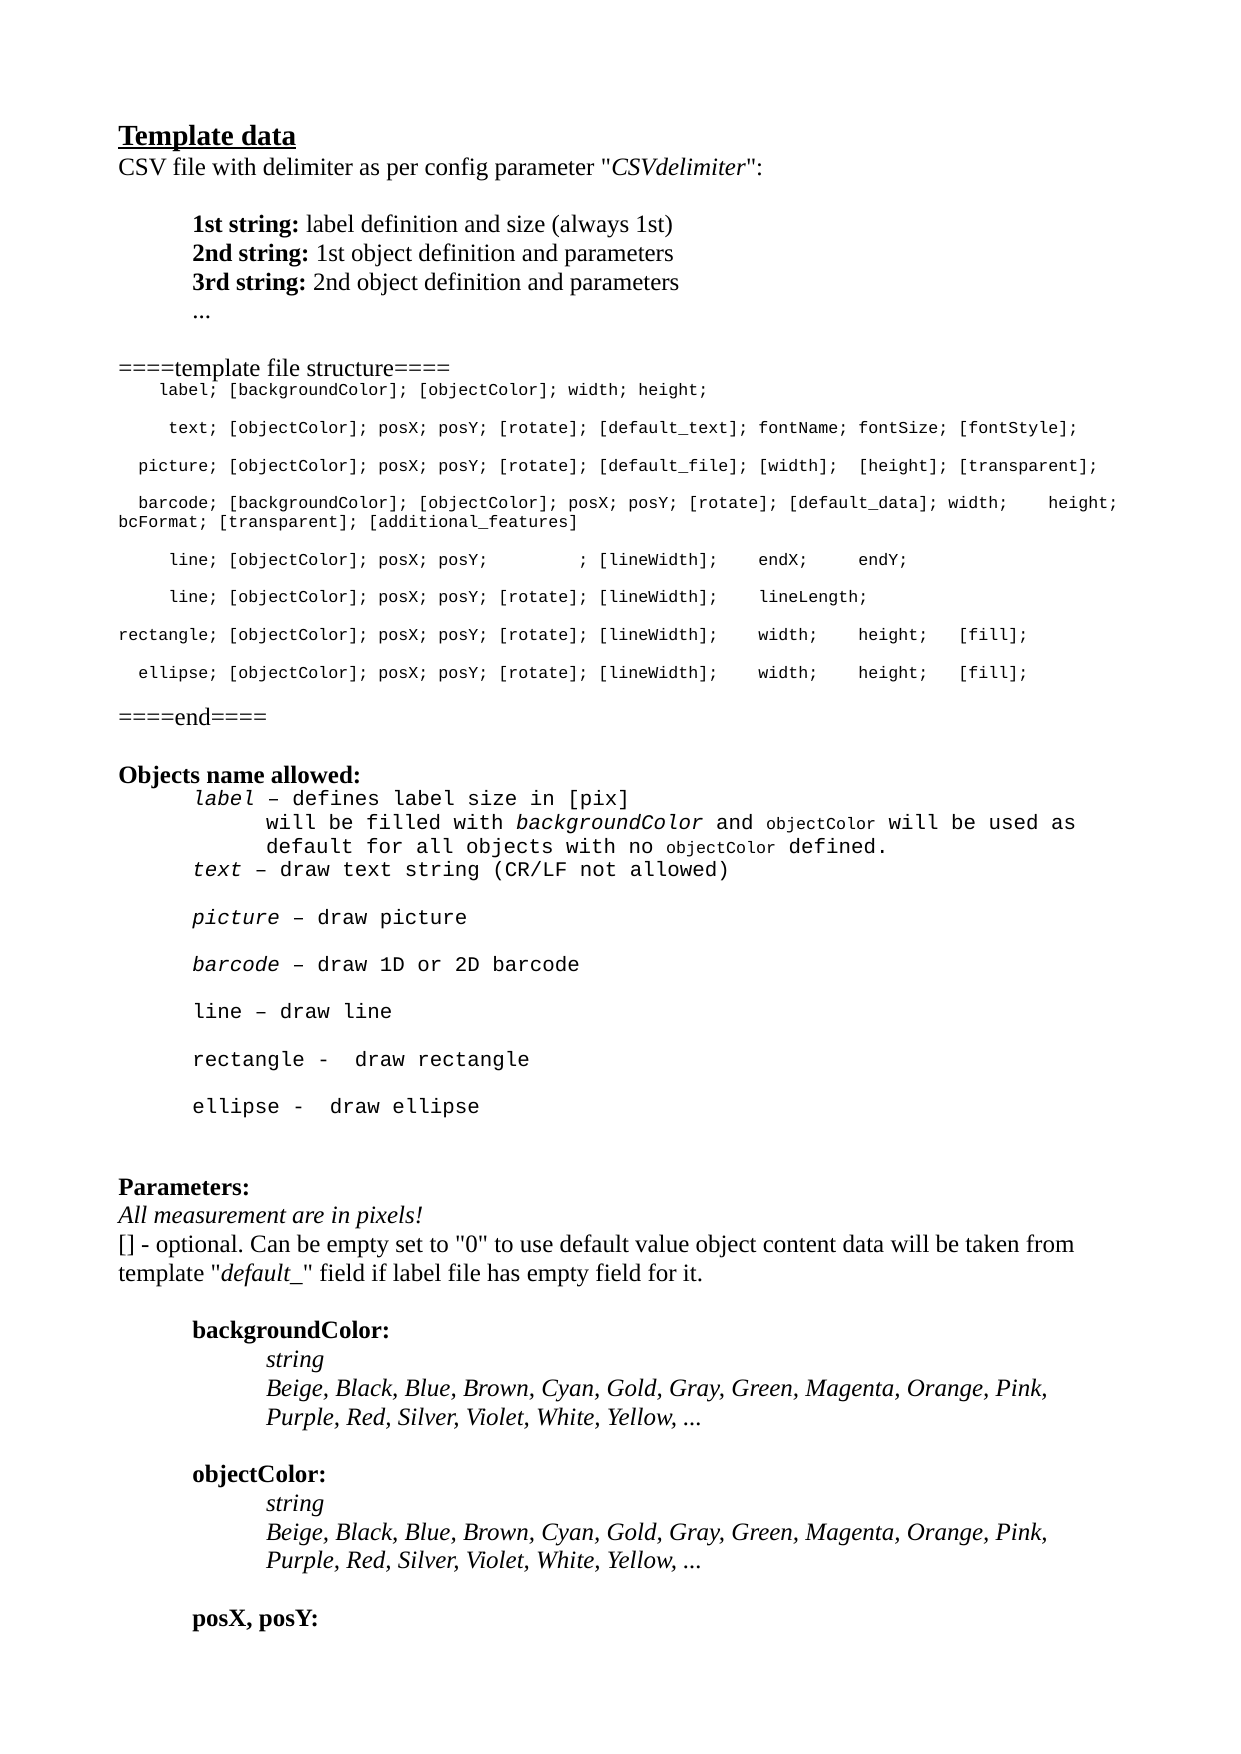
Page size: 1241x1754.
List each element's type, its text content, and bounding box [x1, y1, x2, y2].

text ... [192, 295, 1122, 324]
text label; [backgroundColor]; [objectColor]; width; height; [118, 382, 1122, 401]
text label – defines label size in [pix] [192, 788, 1122, 812]
text rectangle; [objectColor]; posX; posY; [rotate]; [lineWidth]; width; height; [fill]; [118, 627, 1122, 646]
text rectangle - draw rectangle [192, 1048, 1122, 1072]
text line; [objectColor]; posX; posY; [rotate]; [lineWidth]; lineLength; [118, 589, 1122, 608]
text will be filled with backgroundColor and objectColor will be used as default for all objects with no objectColor defined. [266, 812, 1122, 859]
text ====template file structure==== [118, 353, 1122, 382]
text picture; [objectColor]; posX; posY; [rotate]; [default_file]; [width]; [height]; [transparent]; [118, 457, 1122, 476]
text ====end==== [118, 702, 1122, 731]
text Parameters: [118, 1172, 1122, 1201]
text string [266, 1488, 1122, 1517]
text text – draw text string (CR/LF not allowed) [192, 859, 1122, 883]
text objectColor: [192, 1459, 1122, 1488]
text Beige, Black, Blue, Brown, Cyan, Gold, Gray, Green, Magenta, Orange, Pink, Purple, Red, Silver, Violet, White, Yellow, ... [266, 1517, 1122, 1574]
text posX, posY: [192, 1603, 1122, 1632]
text barcode – draw 1D or 2D barcode [192, 954, 1122, 978]
text Template data [118, 118, 1122, 152]
text CSV file with delimiter as per config parameter "CSVdelimiter": [118, 152, 1122, 180]
text backgroundColor: [192, 1316, 1122, 1344]
text Beige, Black, Blue, Brown, Cyan, Gold, Gray, Green, Magenta, Orange, Pink, Purple, Red, Silver, Violet, White, Yellow, ... [266, 1373, 1122, 1431]
text 1st string: label definition and size (always 1st) [192, 209, 1122, 238]
text picture – draw picture [192, 907, 1122, 930]
text 3rd string: 2nd object definition and parameters [192, 267, 1122, 295]
text All measurement are in pixels! [118, 1201, 1122, 1229]
text text; [objectColor]; posX; posY; [rotate]; [default_text]; fontName; fontSize; [fontStyle]; [118, 419, 1122, 438]
text barcode; [backgroundColor]; [objectColor]; posX; posY; [rotate]; [default_data]; width; height; bcFormat; [transparent]; [additional_features] [118, 495, 1122, 532]
text [] - optional. Can be empty set to "0" to use default value object content data will be taken from template "default_" field if label file has empty field for it. [118, 1229, 1122, 1287]
text Objects name allowed: [118, 760, 1122, 788]
text ellipse; [objectColor]; posX; posY; [rotate]; [lineWidth]; width; height; [fill]; [118, 664, 1122, 683]
text line; [objectColor]; posX; posY; ; [lineWidth]; endX; endY; [118, 551, 1122, 570]
text string [266, 1344, 1122, 1373]
text ellipse - draw ellipse [192, 1096, 1122, 1119]
text line – draw line [192, 1001, 1122, 1025]
text 2nd string: 1st object definition and parameters [192, 238, 1122, 267]
